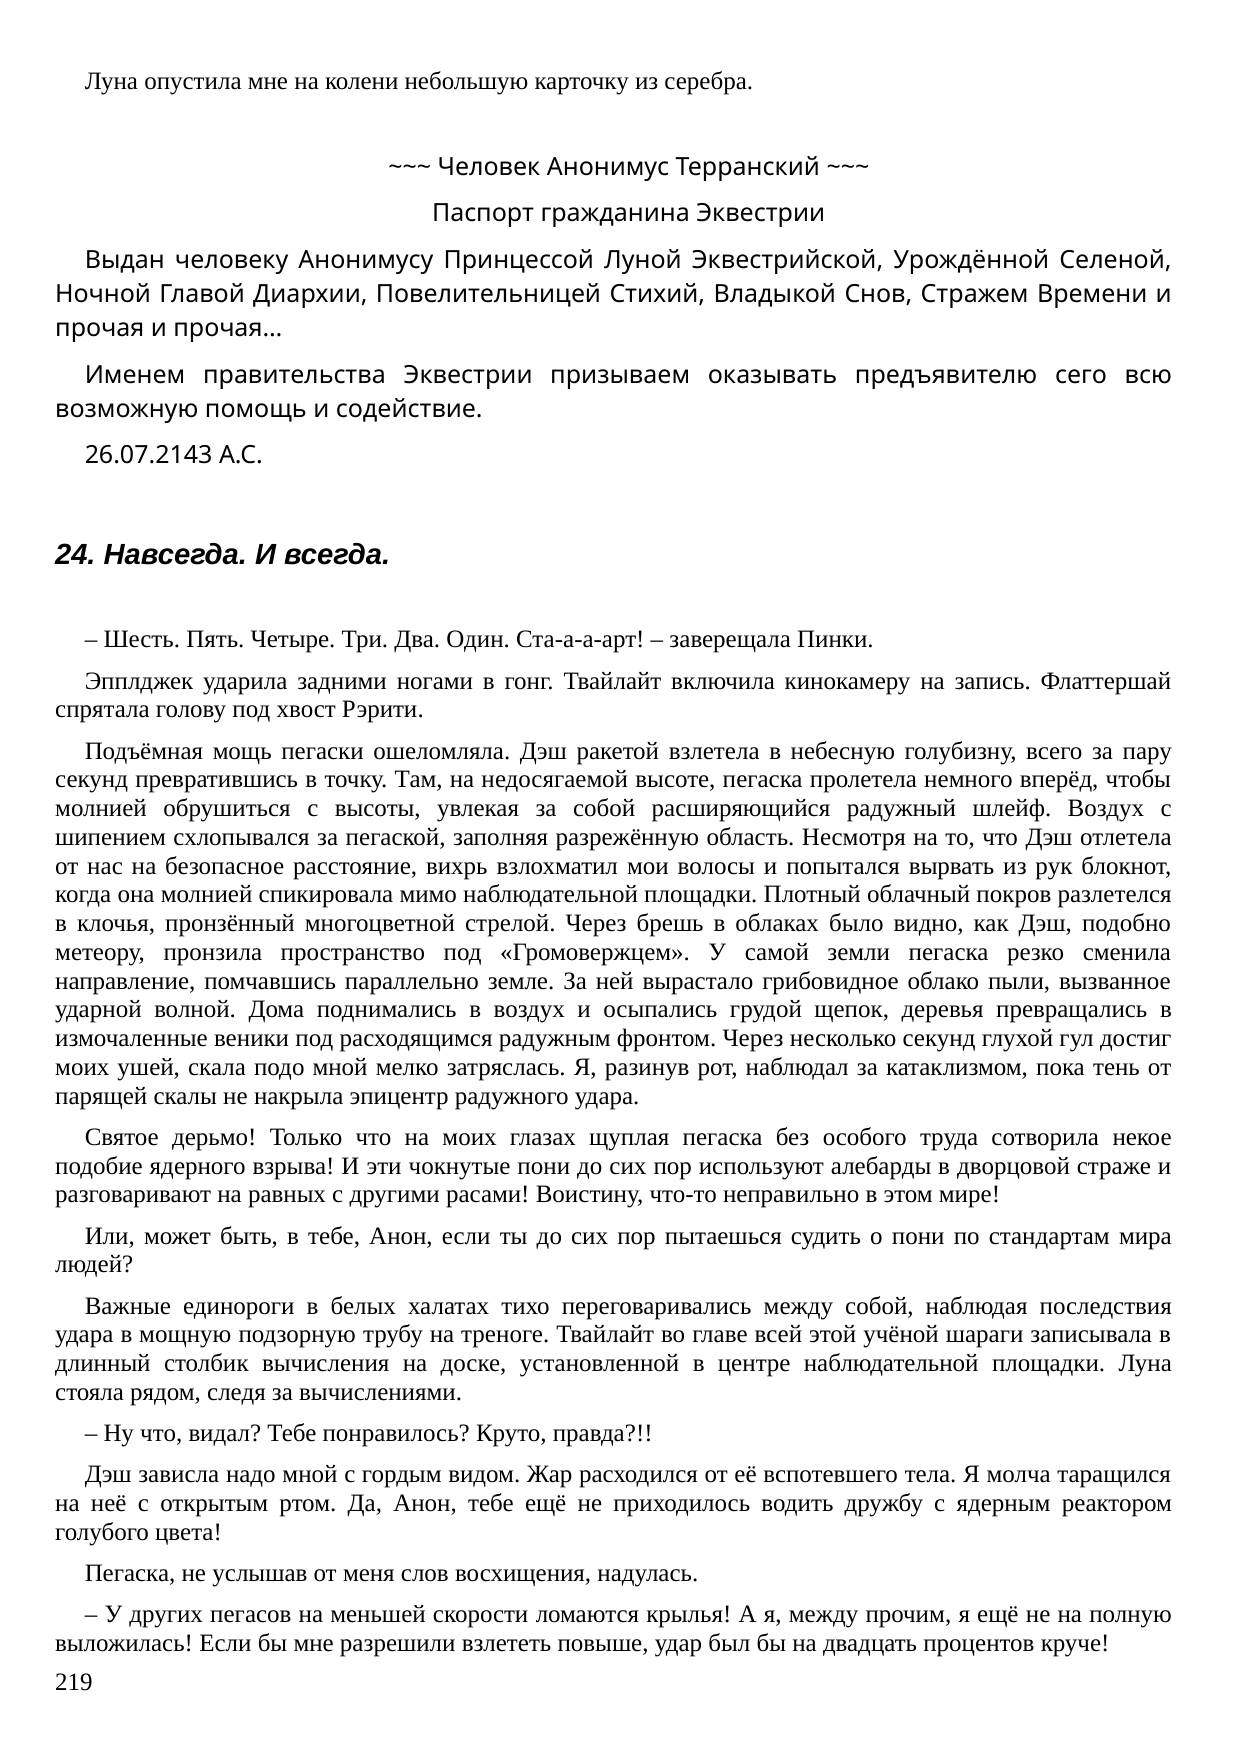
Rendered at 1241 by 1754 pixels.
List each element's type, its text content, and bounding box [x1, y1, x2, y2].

text 26.07.2143 А.С. [55, 437, 1173, 471]
text Подъёмная мощь пегаски ошеломляла. Дэш ракетой взлетела в небесную голубизну, всего за пару секунд превратившись в точку. Там, на недосягаемой высоте, пегаска пролетела немного вперёд, чтобы молнией обрушиться с высоты, увлекая за собой расширяющийся радужный шлейф. Воздух с шипением схлопывался за пегаской, заполняя разрежённую область. Несмотря на то, что Дэш отлетела от нас на безопасное расстояние, вихрь взлохматил мои волосы и попытался вырвать из рук блокнот, когда она молнией спикировала мимо наблюдательной площадки. Плотный облачный покров разлетелся в клочья, пронзённый многоцветной стрелой. Через брешь в облаках было видно, как Дэш, подобно метеору, пронзила пространство под «Громовержцем». У самой земли пегаска резко сменила направление, помчавшись параллельно земле. За ней вырастало грибовидное облако пыли, вызванное ударной волной. Дома поднимались в воздух и осыпались грудой щепок, деревья превращались в измочаленные веники под расходящимся радужным фронтом. Через несколько секунд глухой гул достиг моих ушей, скала подо мной мелко затряслась. Я, разинув рот, наблюдал за катаклизмом, пока тень от парящей скалы не накрыла эпицентр радужного удара. [55, 736, 1173, 1109]
text Или, может быть, в тебе, Анон, если ты до сих пор пытаешься судить о пони по стандартам мира людей? [55, 1221, 1173, 1278]
text Паспорт гражданина Эквестрии [55, 195, 1173, 229]
text Важные единороги в белых халатах тихо переговаривались между собой, наблюдая последствия удара в мощную подзорную трубу на треноге. Твайлайт во главе всей этой учёной шараги записывала в длинный столбик вычисления на доске, установленной в центре наблюдательной площадки. Луна стояла рядом, следя за вычислениями. [55, 1291, 1173, 1406]
text – Шесть. Пять. Четыре. Три. Два. Один. Ста-а-а-арт! – заверещала Пинки. [55, 624, 1173, 653]
subtitle 24. Навсегда. И всегда. [55, 537, 1173, 571]
text ~~~ Человек Анонимус Терранский ~~~ [55, 148, 1173, 183]
text Эпплджек ударила задними ногами в гонг. Твайлайт включила кинокамеру на запись. Флаттершай спрятала голову под хвост Рэрити. [55, 666, 1173, 723]
text Именем правительства Эквестрии призываем оказывать предъявителю сего всю возможную помощь и содействие. [55, 356, 1173, 424]
text – Ну что, видал? Тебе понравилось? Круто, правда?!! [55, 1418, 1173, 1447]
text Луна опустила мне на колени небольшую карточку из серебра. [55, 66, 1173, 95]
text Выдан человеку Анонимусу Принцессой Луной Эквестрийской, Урождённой Селеной, Ночной Главой Диархии, Повелительницей Стихий, Владыкой Снов, Стражем Времени и прочая и прочая… [55, 242, 1173, 344]
text Дэш зависла надо мной с гордым видом. Жар расходился от её вспотевшего тела. Я молча таращился на неё с открытым ртом. Да, Анон, тебе ещё не приходилось водить дружбу с ядерным реактором голубого цвета! [55, 1459, 1173, 1546]
text Святое дерьмо! Только что на моих глазах щуплая пегаска без особого труда сотворила некое подобие ядерного взрыва! И эти чокнутые пони до сих пор используют алебарды в дворцовой страже и разговаривают на равных с другими расами! Воистину, что-то неправильно в этом мире! [55, 1122, 1173, 1208]
text Пегаска, не услышав от меня слов восхищения, надулась. [55, 1558, 1173, 1587]
text – У других пегасов на меньшей скорости ломаются крылья! А я, между прочим, я ещё не на полную выложилась! Если бы мне разрешили взлететь повыше, удар был бы на двадцать процентов круче! [55, 1599, 1173, 1657]
